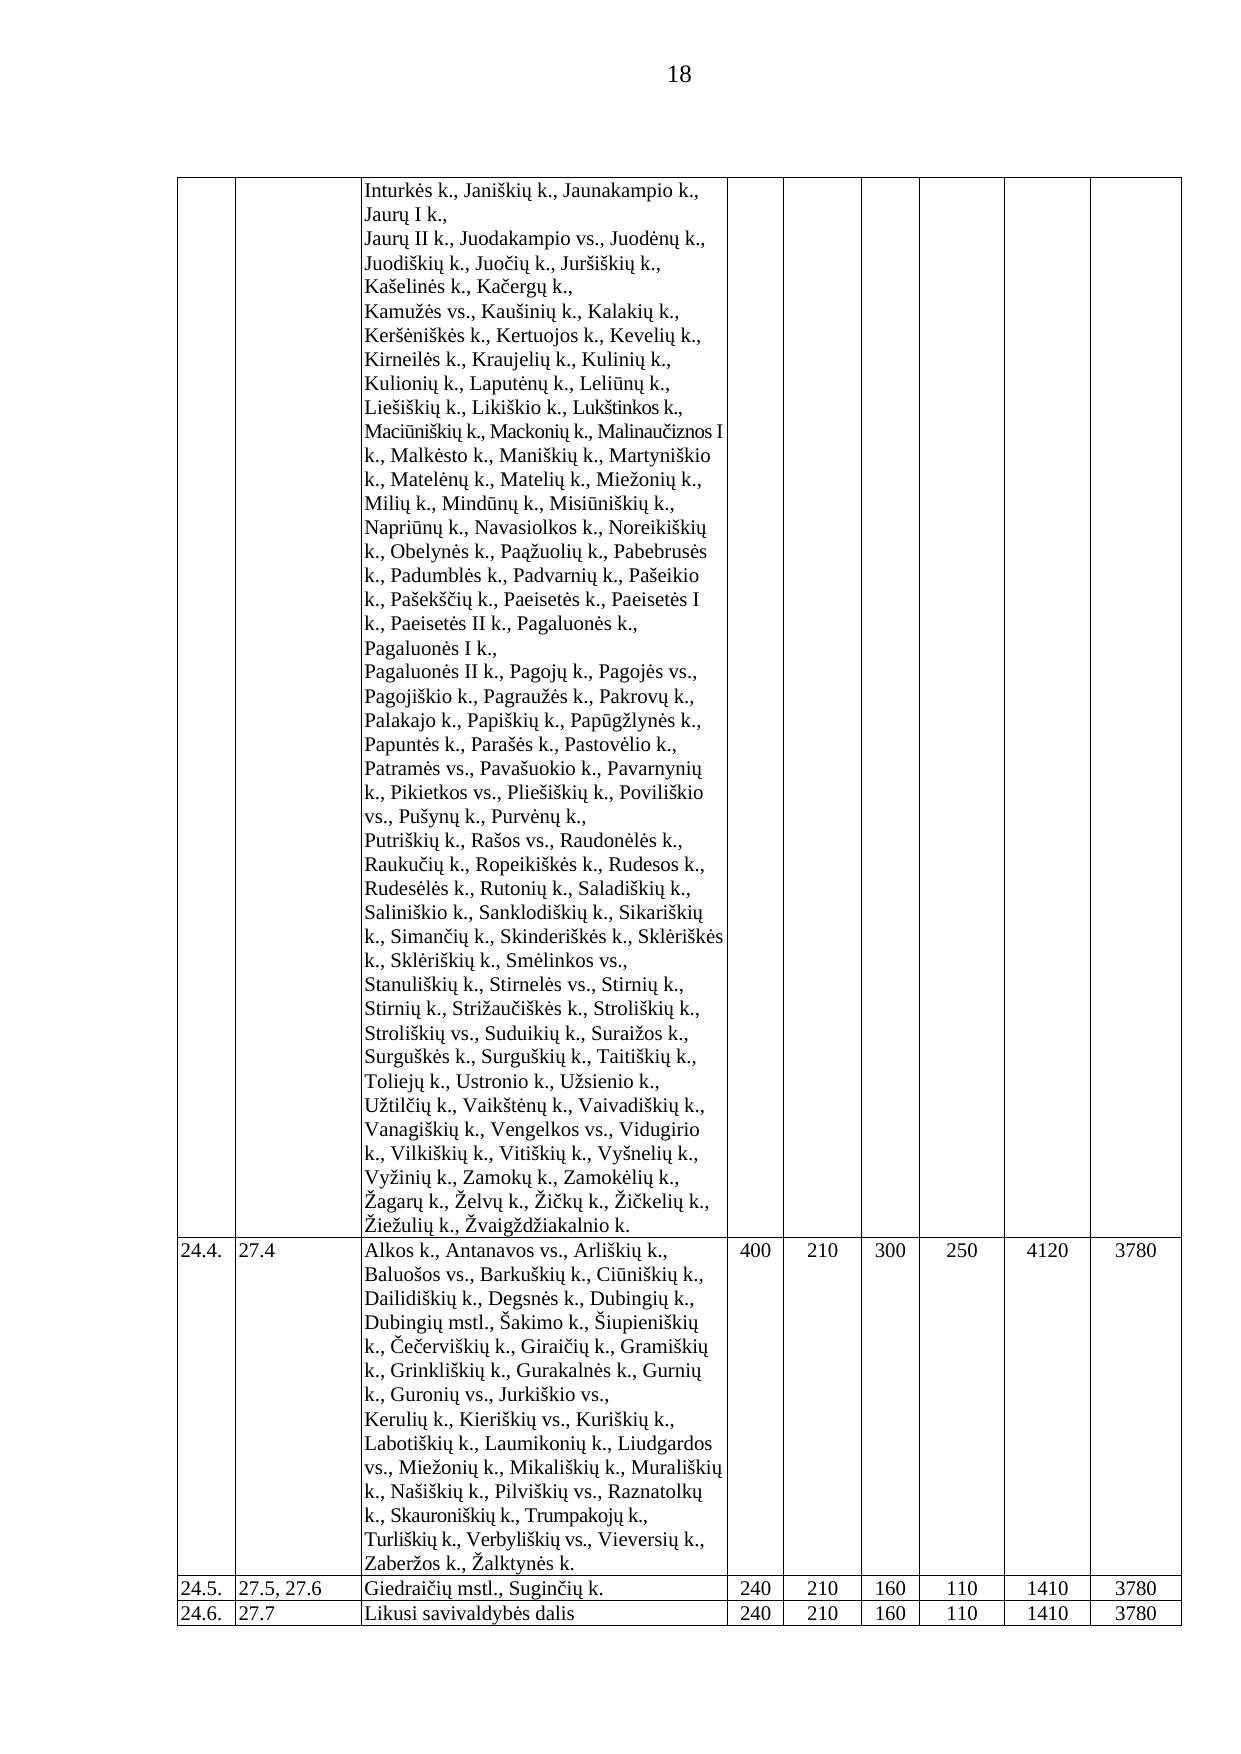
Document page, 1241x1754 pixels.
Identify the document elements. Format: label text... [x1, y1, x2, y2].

table_cell 160 [862, 1576, 919, 1600]
table_cell 250 [920, 1238, 1004, 1575]
table_cell 3780 [1091, 1576, 1181, 1600]
table_cell [728, 178, 783, 1237]
table_cell Likusi savivaldybės dalis [362, 1601, 727, 1625]
table_cell 300 [862, 1238, 919, 1575]
table_cell 3780 [1091, 1238, 1181, 1575]
table_cell [1005, 178, 1090, 1237]
table_cell [920, 178, 1004, 1237]
table_cell 160 [862, 1601, 919, 1625]
table_cell Alkos k., Antanavos vs., Arliškių k., Baluošos vs., Barkuškių k., Ciūniškių k., Dailidiškių k., Degsnės k., Dubingių k., Dubingių mstl., Šakimo k., Šiupieniškių k., Čečerviškių k., Giraičių k., Gramiškių k., Grinkliškių k., Gurakalnės k., Gurnių k., Guronių vs., Jurkiškio vs., Kerulių k., Kieriškių vs., Kuriškių k., Labotiškių k., Laumikonių k., Liudgardos vs., Miežonių k., Mikališkių k., Murališkių k., Našiškių k., Pilviškių vs., Raznatolkų k., Skauroniškių k., Trumpakojų k., Turliškių k., Verbyliškių vs., Vieversių k., Zaberžos k., Žalktynės k. [362, 1238, 727, 1575]
table_cell 240 [728, 1576, 783, 1600]
table_cell 110 [920, 1601, 1004, 1625]
table_cell Inturkės k., Janiškių k., Jaunakampio k., Jaurų I k., Jaurų II k., Juodakampio vs., Juodėnų k., Juodiškių k., Juočių k., Juršiškių k., Kašelinės k., Kačergų k., Kamužės vs., Kaušinių k., Kalakių k., Keršėniškės k., Kertuojos k., Kevelių k., Kirneilės k., Kraujelių k., Kulinių k., Kulionių k., Laputėnų k., Leliūnų k., Liešiškių k., Likiškio k., Lukštinkos k., Maciūniškių k., Mackonių k., Malinaučiznos I k., Malkėsto k., Maniškių k., Martyniškio k., Matelėnų k., Matelių k., Miežonių k., Milių k., Mindūnų k., Misiūniškių k., Napriūnų k., Navasiolkos k., Noreikiškių k., Obelynės k., Paąžuolių k., Pabebrusės k., Padumblės k., Padvarnių k., Pašeikio k., Pašekščių k., Paeisetės k., Paeisetės I k., Paeisetės II k., Pagaluonės k., Pagaluonės I k., Pagaluonės II k., Pagojų k., Pagojės vs., Pagojiškio k., Pagraužės k., Pakrovų k., Palakajo k., Papiškių k., Papūgžlynės k., Papuntės k., Parašės k., Pastovėlio k., Patramės vs., Pavašuokio k., Pavarnynių k., Pikietkos vs., Pliešiškių k., Poviliškio vs., Pušynų k., Purvėnų k., Putriškių k., Rašos vs., Raudonėlės k., Raukučių k., Ropeikiškės k., Rudesos k., Rudesėlės k., Rutonių k., Saladiškių k., Saliniškio k., Sanklodiškių k., Sikariškių k., Simančių k., Skinderiškės k., Sklėriškės k., Sklėriškių k., Smėlinkos vs., Stanuliškių k., Stirnelės vs., Stirnių k., Stirnių k., Strižaučiškės k., Stroliškių k., Stroliškių vs., Suduikių k., Suraižos k., Surguškės k., Surguškių k., Taitiškių k., Toliejų k., Ustronio k., Užsienio k., Užtilčių k., Vaikštėnų k., Vaivadiškių k., Vanagiškių k., Vengelkos vs., Vidugirio k., Vilkiškių k., Vitiškių k., Vyšnelių k., Vyžinių k., Zamokų k., Zamokėlių k., Žagarų k., Želvų k., Žičkų k., Žičkelių k., Žiežulių k., Žvaigždžiakalnio k. [362, 178, 727, 1237]
table_cell 3780 [1091, 1601, 1181, 1625]
table_cell [178, 178, 235, 1237]
table_cell [862, 178, 919, 1237]
table_cell [236, 178, 361, 1237]
table_cell 1410 [1005, 1601, 1090, 1625]
table_cell 27.7 [236, 1601, 361, 1625]
table_cell [1091, 178, 1181, 1237]
table_cell 27.5, 27.6 [236, 1576, 361, 1600]
table_cell 24.5. [178, 1576, 235, 1600]
table_cell 210 [784, 1238, 861, 1575]
table_cell 110 [920, 1576, 1004, 1600]
table_cell 210 [784, 1601, 861, 1625]
table_cell Giedraičių mstl., Suginčių k. [362, 1576, 727, 1600]
table_cell 27.4 [236, 1238, 361, 1575]
table_cell 4120 [1005, 1238, 1090, 1575]
table_cell 24.6. [178, 1601, 235, 1625]
table_cell 24.4. [178, 1238, 235, 1575]
table_cell [784, 178, 861, 1237]
table_cell 210 [784, 1576, 861, 1600]
table_cell 1410 [1005, 1576, 1090, 1600]
table_cell 240 [728, 1601, 783, 1625]
table_cell 400 [728, 1238, 783, 1575]
